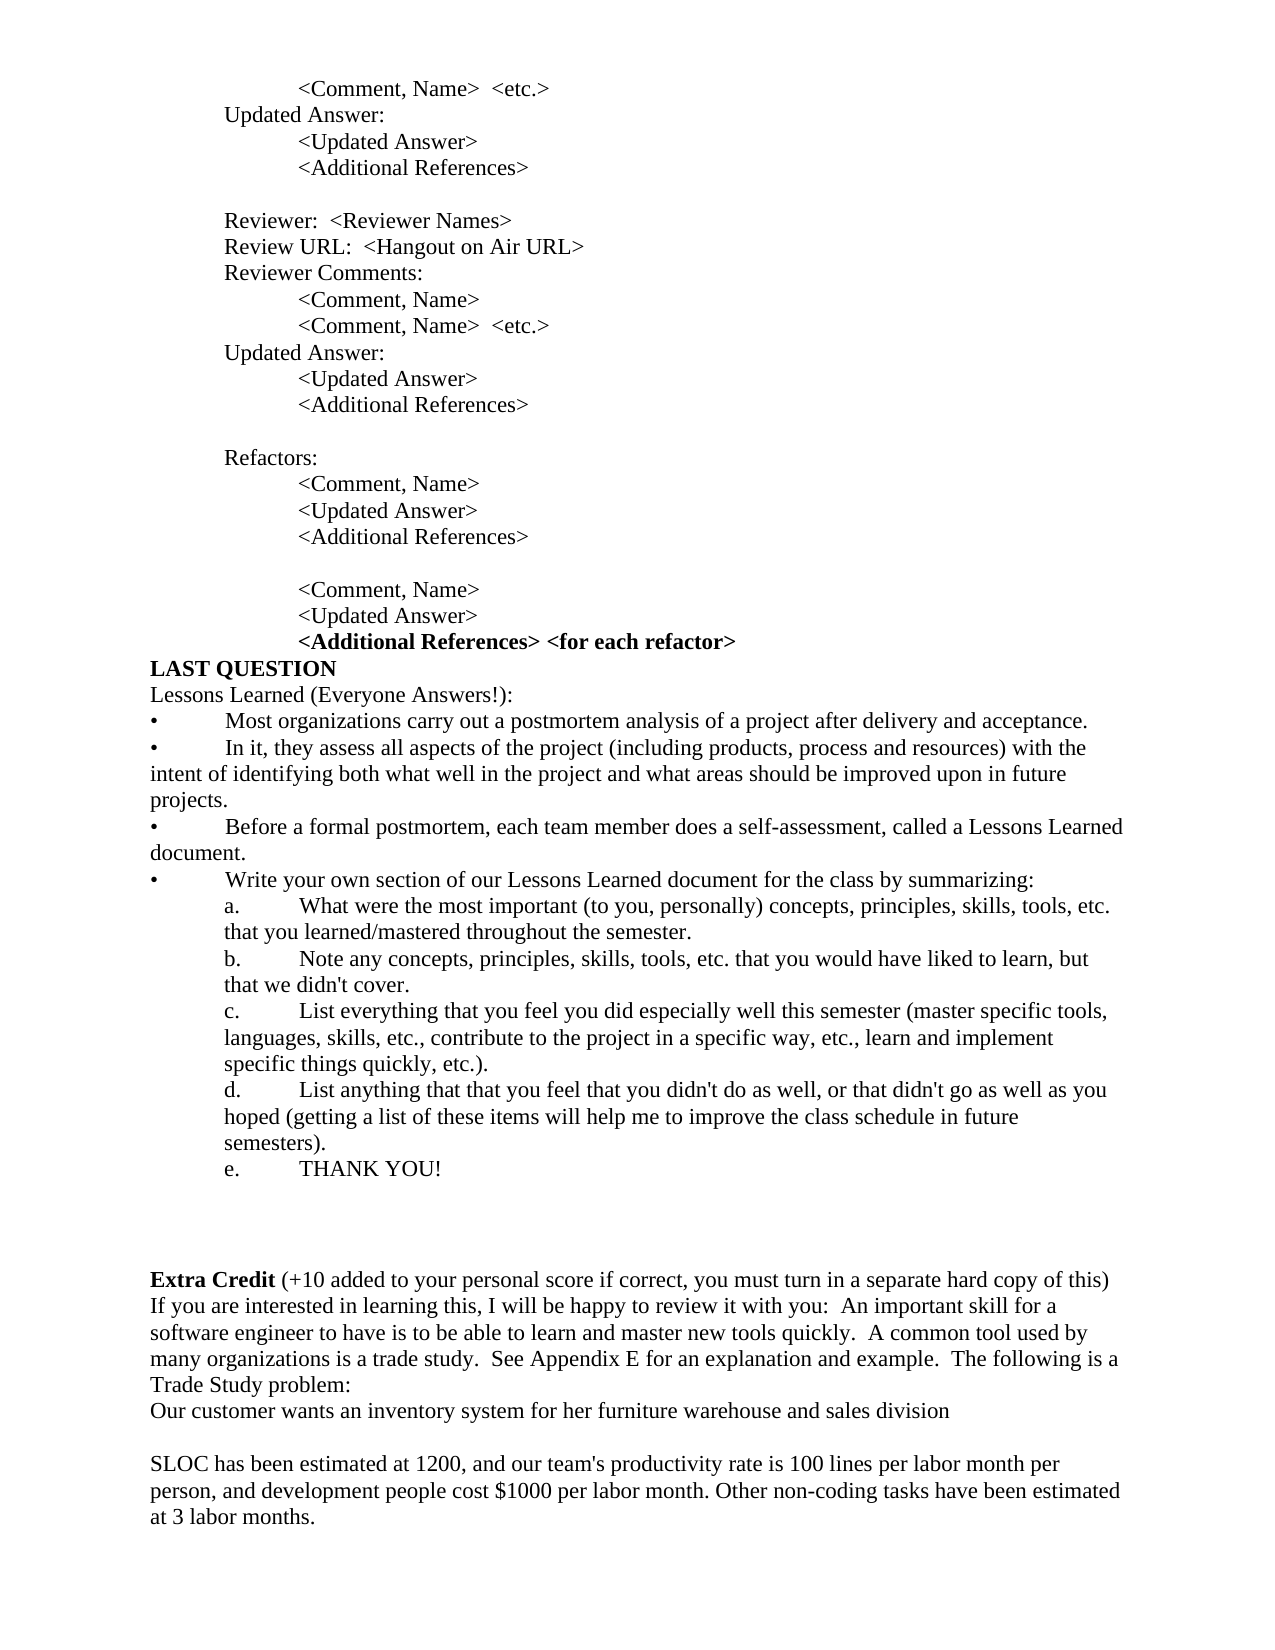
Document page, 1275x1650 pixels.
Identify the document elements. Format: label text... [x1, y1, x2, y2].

text Reviewer Comments: [224, 259, 1125, 286]
text <Additional References> [298, 154, 1125, 180]
text Updated Answer: [224, 338, 1125, 365]
text <Updated Answer> [298, 602, 1125, 628]
text • Write your own section of our Lessons Learned document for the class by summarizing: [150, 866, 1125, 892]
text SLOC has been estimated at 1200, and our team's productivity rate is 100 lines per labor month per person, and development people cost $1000 per labor month. Other non-coding tasks have been estimated at 3 labor months. [150, 1450, 1125, 1529]
text Updated Answer: [224, 101, 1125, 128]
text <Comment, Name> <etc.> [298, 312, 1125, 338]
text <Updated Answer> [298, 128, 1125, 154]
text <Updated Answer> [298, 497, 1125, 523]
text c. List everything that you feel you did especially well this semester (master specific tools, languages, skills, etc., contribute to the project in a specific way, etc., learn and implement specific things quickly, etc.). [224, 997, 1125, 1076]
text Our customer wants an inventory system for her furniture warehouse and sales division [150, 1398, 1125, 1424]
text Reviewer: <Reviewer Names> [224, 207, 1125, 233]
text • In it, they assess all aspects of the project (including products, process and resources) with the intent of identifying both what well in the project and what areas should be improved upon in future projects. [150, 734, 1125, 813]
text <Additional References> [298, 523, 1125, 549]
text <Comment, Name> [298, 286, 1125, 312]
text Extra Credit (+10 added to your personal score if correct, you must turn in a separate hard copy of this) If you are interested in learning this, I will be happy to review it with you: An important skill for a software engineer to have is to be able to learn and master new tools quickly. A common tool used by many organizations is a trade study. See Appendix E for an explanation and example. The following is a Trade Study problem: [150, 1266, 1125, 1398]
text e. THANK YOU! [224, 1156, 1125, 1182]
text a. What were the most important (to you, personally) concepts, principles, skills, tools, etc. that you learned/mastered throughout the semester. [224, 892, 1125, 945]
text Lessons Learned (Everyone Answers!): [150, 681, 1125, 707]
text • Before a formal postmortem, each team member does a self-assessment, called a Lessons Learned document. [150, 813, 1125, 866]
text • Most organizations carry out a postmortem analysis of a project after delivery and acceptance. [150, 707, 1125, 734]
text <Comment, Name> <etc.> [298, 75, 1125, 101]
text d. List anything that that you feel that you didn't do as well, or that didn't go as well as you hoped (getting a list of these items will help me to improve the class schedule in future semesters). [224, 1076, 1125, 1156]
text Review URL: <Hangout on Air URL> [224, 233, 1125, 259]
text <Additional References> <for each refactor> [298, 628, 1125, 655]
text <Additional References> [298, 391, 1125, 418]
text <Comment, Name> [298, 470, 1125, 497]
text <Comment, Name> [298, 576, 1125, 602]
text LAST QUESTION [150, 655, 1125, 681]
text <Updated Answer> [298, 365, 1125, 391]
text b. Note any concepts, principles, skills, tools, etc. that you would have liked to learn, but that we didn't cover. [224, 945, 1125, 997]
text Refactors: [224, 444, 1125, 470]
